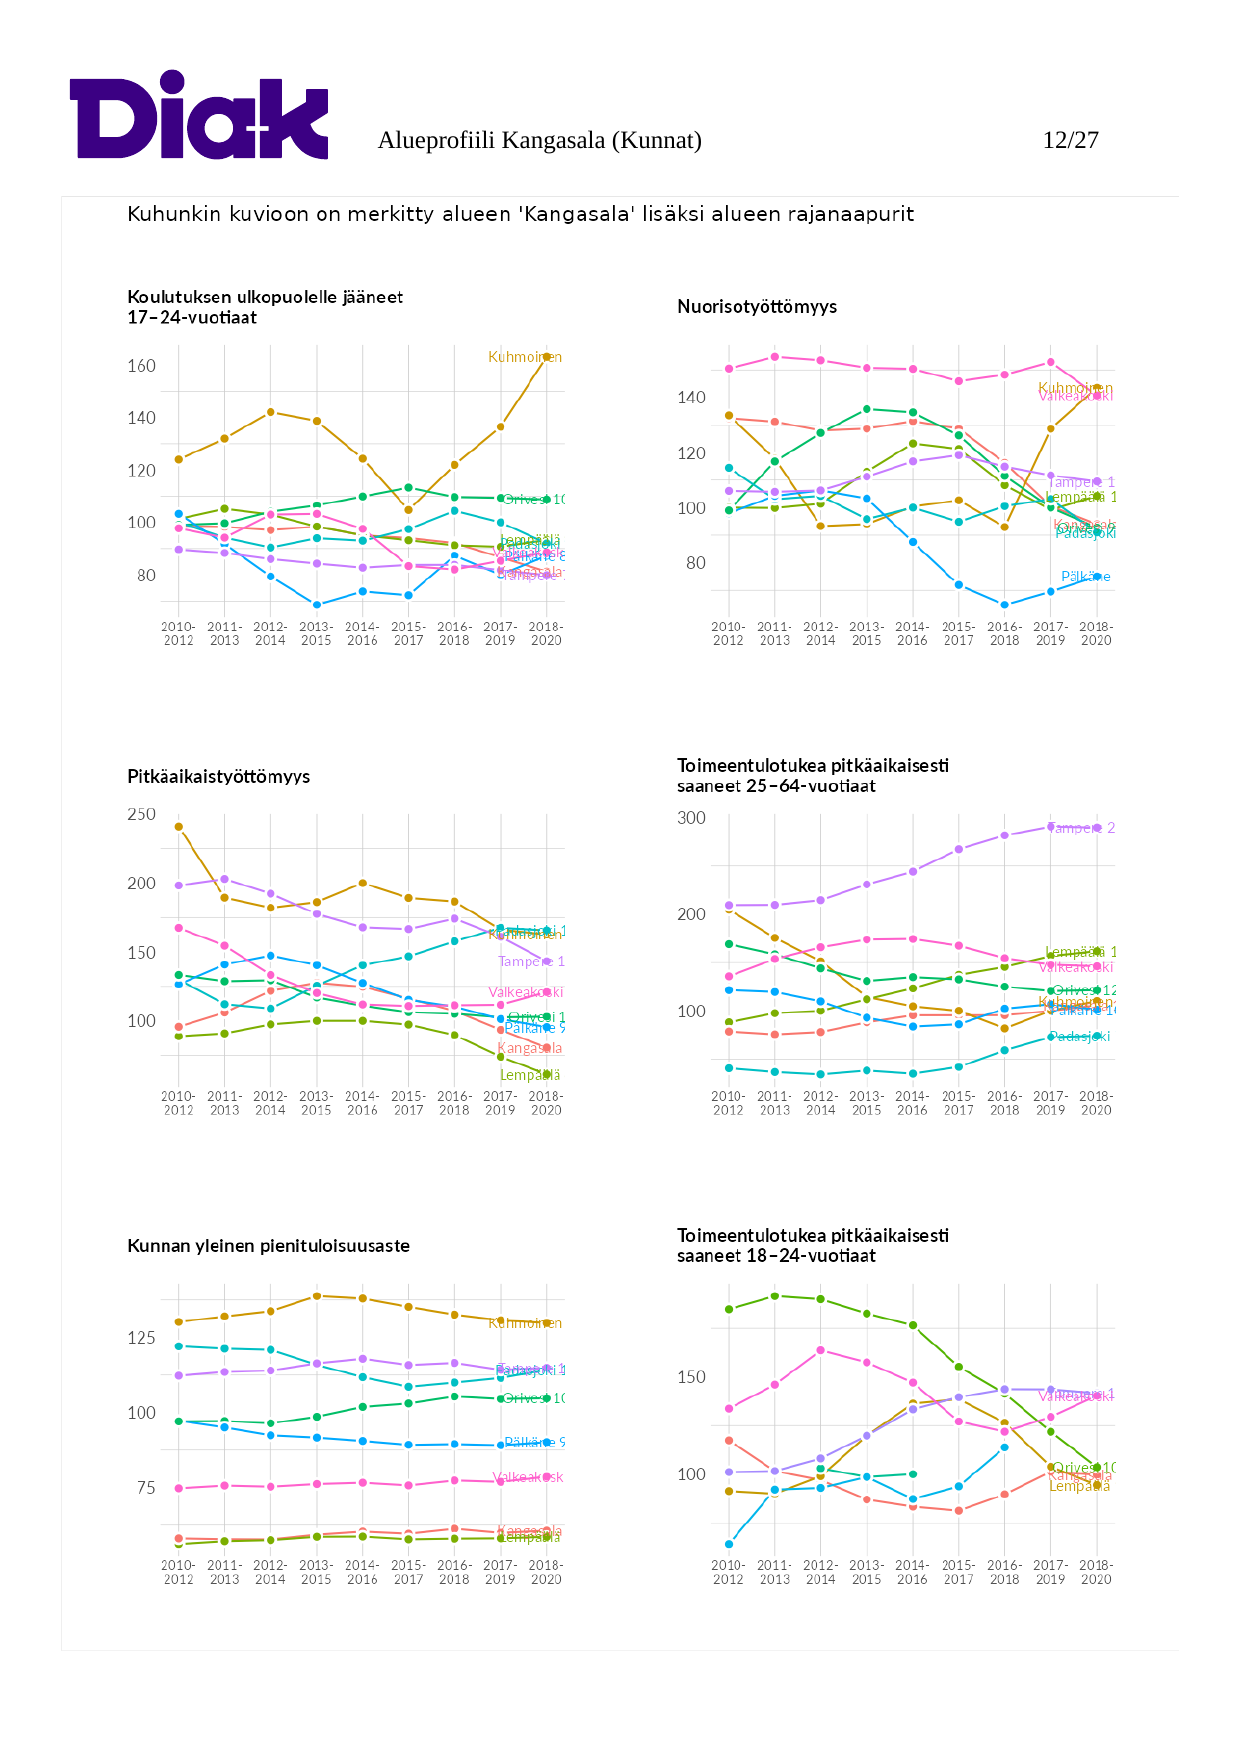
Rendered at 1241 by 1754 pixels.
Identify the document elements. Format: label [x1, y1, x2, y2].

picture [61, 196, 1179, 1651]
